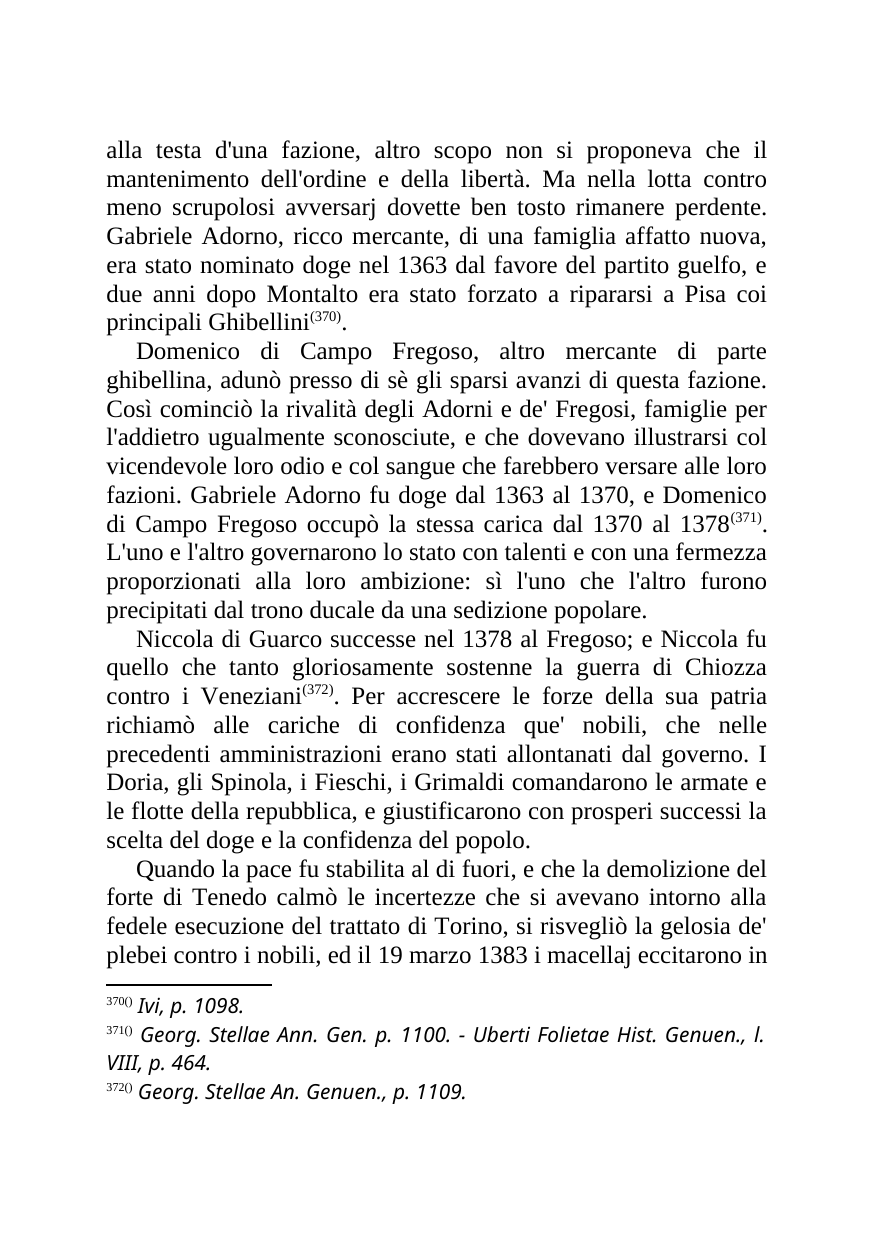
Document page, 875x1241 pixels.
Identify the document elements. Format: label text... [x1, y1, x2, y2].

text () Georg. Stellae Ann. Gen. p. 1100. - Uberti Folietae Hist. Genuen., l. VIII, p. 464. [106, 1020, 768, 1077]
text () Ivi, p. 1098. [106, 991, 768, 1020]
text Niccola di Guarco successe nel 1378 al Fregoso; e Niccola fu quello che tanto gloriosamente sostenne la guerra di Chiozza contro i Veneziani(). Per accrescere le forze della sua patria richiamò alle cariche di confidenza que' nobili, che nelle precedenti amministrazioni erano stati allontanati dal governo. I Doria, gli Spinola, i Fieschi, i Grimaldi comandarono le armate e le flotte della repubblica, e giustificarono con prosperi successi la scelta del doge e la confidenza del popolo. [106, 624, 768, 854]
text Domenico di Campo Fregoso, altro mercante di parte ghibellina, adunò presso di sè gli sparsi avanzi di questa fazione. Così cominciò la rivalità degli Adorni e de' Fregosi, famiglie per l'addietro ugualmente sconosciute, e che dovevano illustrarsi col vicendevole loro odio e col sangue che farebbero versare alle loro fazioni. Gabriele Adorno fu doge dal 1363 al 1370, e Domenico di Campo Fregoso occupò la stessa carica dal 1370 al 1378(). L'uno e l'altro governarono lo stato con talenti e con una fermezza proporzionati alla loro ambizione: sì l'uno che l'altro furono precipitati dal trono ducale da una sedizione popolare. [106, 336, 768, 624]
text () Georg. Stellae An. Genuen., p. 1109. [106, 1077, 768, 1105]
text alla testa d'una fazione, altro scopo non si proponeva che il mantenimento dell'ordine e della libertà. Ma nella lotta contro meno scrupolosi avversarj dovette ben tosto rimanere perdente. Gabriele Adorno, ricco mercante, di una famiglia affatto nuova, era stato nominato doge nel 1363 dal favore del partito guelfo, e due anni dopo Montalto era stato forzato a ripararsi a Pisa coi principali Ghibellini(). [106, 135, 768, 336]
text Quando la pace fu stabilita al di fuori, e che la demolizione del forte di Tenedo calmò le incertezze che si avevano intorno alla fedele esecuzione del trattato di Torino, si risvegliò la gelosia de' plebei contro i nobili, ed il 19 marzo 1383 i macellaj eccitarono in [106, 854, 768, 969]
